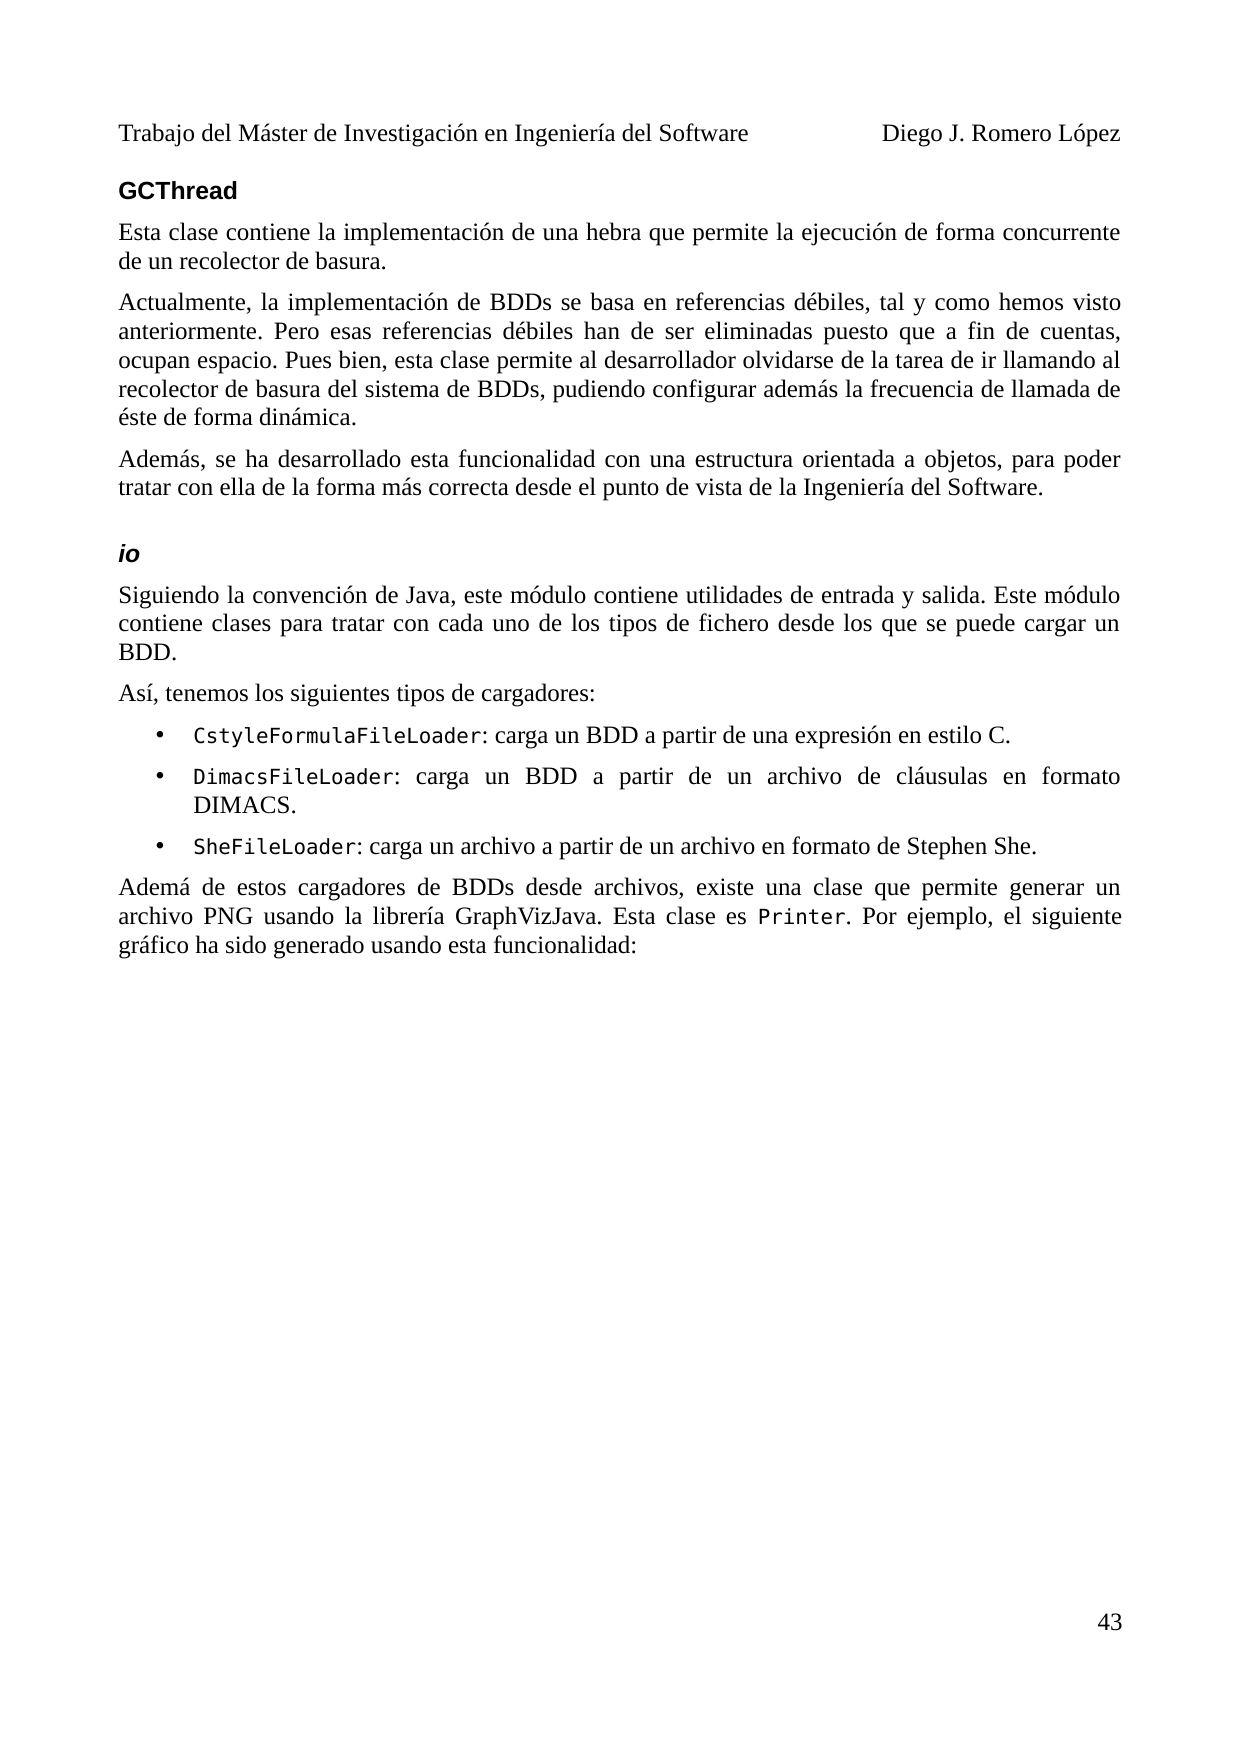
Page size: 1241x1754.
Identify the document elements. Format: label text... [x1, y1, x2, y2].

text Esta clase contiene la implementación de una hebra que permite la ejecución de forma concurrente de un recolector de basura. [118, 217, 1122, 275]
subtitle GCThread [118, 176, 1122, 205]
subtitle io [118, 539, 1122, 567]
text Así, tenemos los siguientes tipos de cargadores: [118, 678, 1122, 707]
list CstyleFormulaFileLoader: carga un BDD a partir de una expresión en estilo C. [156, 720, 1122, 748]
text Ademá de estos cargadores de BDDs desde archivos, existe una clase que permite generar un archivo PNG usando la librería GraphVizJava. Esta clase es Printer. Por ejemplo, el siguiente gráfico ha sido generado usando esta funcionalidad: [118, 872, 1122, 958]
list SheFileLoader: carga un archivo a partir de un archivo en formato de Stephen She. [156, 831, 1122, 860]
text Siguiendo la convención de Java, este módulo contiene utilidades de entrada y salida. Este módulo contiene clases para tratar con cada uno de los tipos de fichero desde los que se puede cargar un BDD. [118, 580, 1122, 666]
text Actualmente, la implementación de BDDs se basa en referencias débiles, tal y como hemos visto anteriormente. Pero esas referencias débiles han de ser eliminadas puesto que a fin de cuentas, ocupan espacio. Pues bien, esta clase permite al desarrollador olvidarse de la tarea de ir llamando al recolector de basura del sistema de BDDs, pudiendo configurar además la frecuencia de llamada de éste de forma dinámica. [118, 287, 1122, 431]
list DimacsFileLoader: carga un BDD a partir de un archivo de cláusulas en formato DIMACS. [156, 761, 1122, 818]
text Además, se ha desarrollado esta funcionalidad con una estructura orientada a objetos, para poder tratar con ella de la forma más correcta desde el punto de vista de la Ingeniería del Software. [118, 444, 1122, 501]
